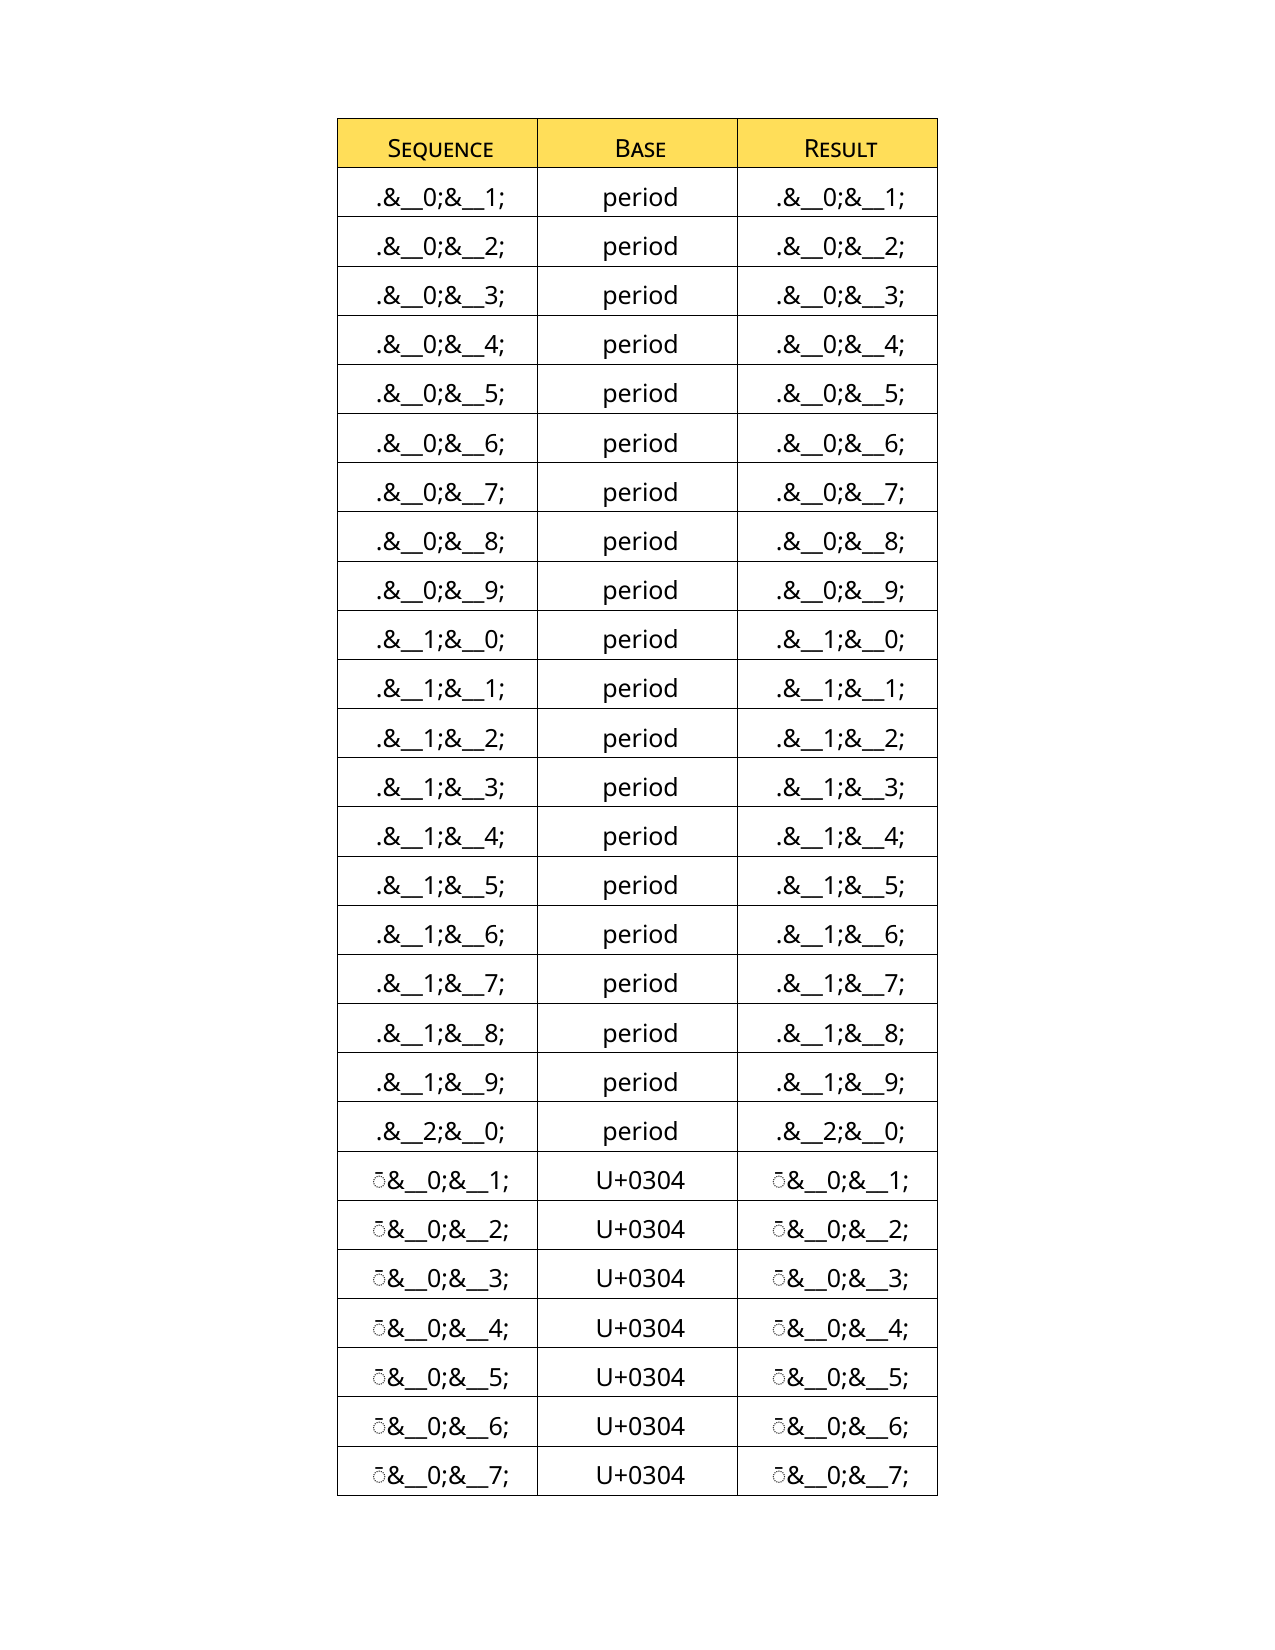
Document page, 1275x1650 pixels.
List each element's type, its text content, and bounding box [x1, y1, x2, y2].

table_cell .&__1;&__9; [338, 1053, 537, 1101]
table_cell .&__1;&__0; [338, 611, 537, 659]
table_cell period [538, 1004, 737, 1052]
table_cell ◌̄&__0;&__5; [738, 1348, 937, 1396]
table_cell .&__0;&__8; [738, 512, 937, 561]
table_cell .&__1;&__5; [338, 857, 537, 905]
table_cell .&__0;&__3; [338, 267, 537, 315]
table_cell period [538, 955, 737, 1003]
table_cell .&__1;&__6; [738, 906, 937, 954]
table_cell ◌̄&__0;&__4; [738, 1299, 937, 1347]
table_cell .&__2;&__0; [338, 1102, 537, 1151]
table_cell .&__0;&__6; [738, 414, 937, 462]
table_cell period [538, 414, 737, 462]
table_cell .&__1;&__3; [738, 758, 937, 806]
table_cell period [538, 758, 737, 806]
table_header Base [538, 119, 737, 167]
table_cell U+0304 [538, 1447, 737, 1495]
table_cell U+0304 [538, 1299, 737, 1347]
table_header Sequence [338, 119, 537, 167]
table_cell .&__0;&__2; [738, 217, 937, 266]
table_cell U+0304 [538, 1152, 737, 1200]
table_cell ◌̄&__0;&__6; [338, 1397, 537, 1446]
table_cell period [538, 1053, 737, 1101]
table_cell .&__0;&__7; [738, 463, 937, 511]
table_cell .&__1;&__3; [338, 758, 537, 806]
table_cell .&__1;&__1; [338, 660, 537, 708]
table_cell .&__0;&__1; [738, 168, 937, 216]
table_cell .&__1;&__0; [738, 611, 937, 659]
table_cell period [538, 217, 737, 266]
table_cell period [538, 512, 737, 561]
table_cell ◌̄&__0;&__1; [738, 1152, 937, 1200]
table_cell .&__1;&__7; [738, 955, 937, 1003]
table_cell ◌̄&__0;&__1; [338, 1152, 537, 1200]
table_cell .&__2;&__0; [738, 1102, 937, 1151]
table_cell .&__1;&__8; [338, 1004, 537, 1052]
table_cell U+0304 [538, 1397, 737, 1446]
table_cell ◌̄&__0;&__5; [338, 1348, 537, 1396]
table_cell .&__0;&__4; [738, 316, 937, 364]
table_cell .&__1;&__1; [738, 660, 937, 708]
table_cell U+0304 [538, 1201, 737, 1249]
table_cell .&__1;&__2; [738, 709, 937, 757]
table_cell period [538, 709, 737, 757]
table_cell .&__1;&__4; [338, 807, 537, 856]
table_cell .&__1;&__9; [738, 1053, 937, 1101]
table_cell period [538, 1102, 737, 1151]
table_cell ◌̄&__0;&__4; [338, 1299, 537, 1347]
table_cell .&__1;&__6; [338, 906, 537, 954]
table_header Result [738, 119, 937, 167]
table_cell .&__0;&__3; [738, 267, 937, 315]
table_cell ◌̄&__0;&__2; [338, 1201, 537, 1249]
table_cell period [538, 906, 737, 954]
table_cell ◌̄&__0;&__3; [338, 1250, 537, 1298]
table_cell .&__1;&__4; [738, 807, 937, 856]
table_cell ◌̄&__0;&__2; [738, 1201, 937, 1249]
table_cell period [538, 463, 737, 511]
table_cell .&__0;&__5; [338, 365, 537, 413]
table_cell .&__0;&__9; [338, 562, 537, 610]
table_cell period [538, 562, 737, 610]
table_cell period [538, 807, 737, 856]
table_cell .&__1;&__5; [738, 857, 937, 905]
table_cell period [538, 660, 737, 708]
table_cell .&__0;&__8; [338, 512, 537, 561]
table_cell U+0304 [538, 1348, 737, 1396]
table_cell period [538, 611, 737, 659]
table_cell .&__0;&__1; [338, 168, 537, 216]
table_cell .&__0;&__5; [738, 365, 937, 413]
table_cell .&__0;&__4; [338, 316, 537, 364]
table_cell ◌̄&__0;&__7; [738, 1447, 937, 1495]
table_cell U+0304 [538, 1250, 737, 1298]
table_cell period [538, 316, 737, 364]
table_cell .&__0;&__7; [338, 463, 537, 511]
table_cell .&__0;&__9; [738, 562, 937, 610]
table_cell .&__0;&__6; [338, 414, 537, 462]
table_cell ◌̄&__0;&__6; [738, 1397, 937, 1446]
table_cell .&__0;&__2; [338, 217, 537, 266]
table_cell .&__1;&__7; [338, 955, 537, 1003]
table_cell ◌̄&__0;&__7; [338, 1447, 537, 1495]
table_cell .&__1;&__2; [338, 709, 537, 757]
table_cell .&__1;&__8; [738, 1004, 937, 1052]
table_cell period [538, 267, 737, 315]
table_cell period [538, 857, 737, 905]
table_cell ◌̄&__0;&__3; [738, 1250, 937, 1298]
table_cell period [538, 365, 737, 413]
table_cell period [538, 168, 737, 216]
